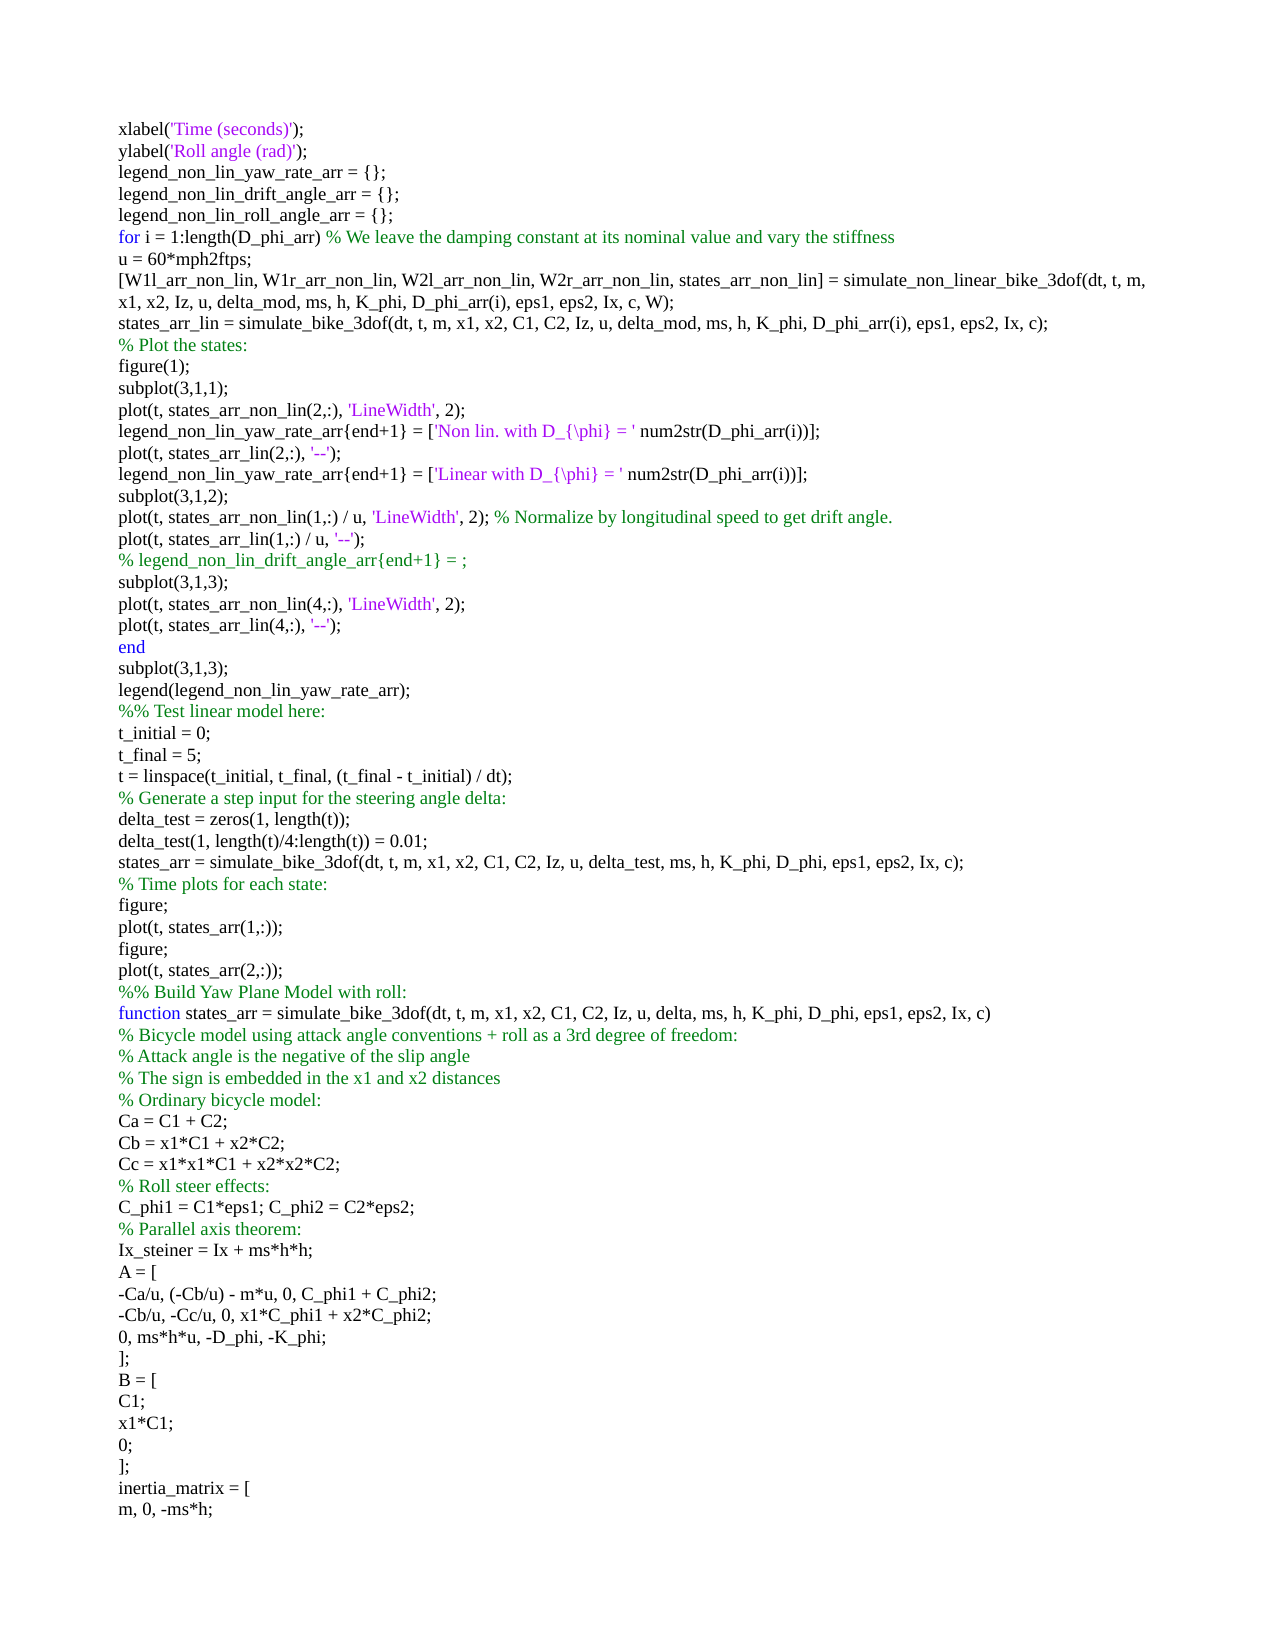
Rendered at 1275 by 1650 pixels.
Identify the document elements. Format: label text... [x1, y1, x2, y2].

text end [118, 636, 1157, 657]
text t_initial = 0; [118, 722, 1157, 743]
text states_arr_lin = simulate_bike_3dof(dt, t, m, x1, x2, C1, C2, Iz, u, delta_mod, ms, h, K_phi, D_phi_arr(i), eps1, eps2, Ix, c); [118, 312, 1157, 334]
text states_arr = simulate_bike_3dof(dt, t, m, x1, x2, C1, C2, Iz, u, delta_test, ms, h, K_phi, D_phi, eps1, eps2, Ix, c); [118, 851, 1157, 873]
text % legend_non_lin_drift_angle_arr{end+1} = ; [118, 549, 1157, 571]
text % The sign is embedded in the x1 and x2 distances [118, 1067, 1157, 1088]
text legend_non_lin_yaw_rate_arr{end+1} = ['Linear with D_{\phi} = ' num2str(D_phi_arr(i))]; [118, 463, 1157, 485]
text plot(t, states_arr_lin(2,:), '--'); [118, 442, 1157, 463]
text ]; [118, 1455, 1157, 1477]
text % Plot the states: [118, 334, 1157, 355]
text t = linspace(t_initial, t_final, (t_final - t_initial) / dt); [118, 765, 1157, 787]
text plot(t, states_arr(2,:)); [118, 959, 1157, 981]
text % Ordinary bicycle model: [118, 1088, 1157, 1110]
text delta_test = zeros(1, length(t)); [118, 808, 1157, 830]
text % Parallel axis theorem: [118, 1218, 1157, 1239]
text function states_arr = simulate_bike_3dof(dt, t, m, x1, x2, C1, C2, Iz, u, delta, ms, h, K_phi, D_phi, eps1, eps2, Ix, c) [118, 1002, 1157, 1024]
text -Ca/u, (-Cb/u) - m*u, 0, C_phi1 + C_phi2; [118, 1282, 1157, 1304]
text % Generate a step input for the steering angle delta: [118, 787, 1157, 808]
text plot(t, states_arr_lin(4,:), '--'); [118, 614, 1157, 636]
text [W1l_arr_non_lin, W1r_arr_non_lin, W2l_arr_non_lin, W2r_arr_non_lin, states_arr_non_lin] = simulate_non_linear_bike_3dof(dt, t, m, x1, x2, Iz, u, delta_mod, ms, h, K_phi, D_phi_arr(i), eps1, eps2, Ix, c, W); [118, 269, 1157, 312]
text 0, ms*h*u, -D_phi, -K_phi; [118, 1326, 1157, 1347]
text xlabel('Time (seconds)'); [118, 118, 1157, 140]
text inertia_matrix = [ [118, 1477, 1157, 1498]
text x1*C1; [118, 1412, 1157, 1433]
text Cc = x1*x1*C1 + x2*x2*C2; [118, 1153, 1157, 1175]
text legend(legend_non_lin_yaw_rate_arr); [118, 679, 1157, 700]
text % Attack angle is the negative of the slip angle [118, 1045, 1157, 1067]
text legend_non_lin_roll_angle_arr = {}; [118, 204, 1157, 226]
text subplot(3,1,1); [118, 377, 1157, 398]
text figure; [118, 937, 1157, 959]
text Cb = x1*C1 + x2*C2; [118, 1132, 1157, 1153]
text % Roll steer effects: [118, 1175, 1157, 1196]
text plot(t, states_arr_non_lin(2,:), 'LineWidth', 2); [118, 398, 1157, 420]
text B = [ [118, 1369, 1157, 1390]
text 0; [118, 1433, 1157, 1455]
text ylabel('Roll angle (rad)'); [118, 140, 1157, 161]
text plot(t, states_arr_non_lin(4,:), 'LineWidth', 2); [118, 592, 1157, 614]
text legend_non_lin_drift_angle_arr = {}; [118, 183, 1157, 204]
text C_phi1 = C1*eps1; C_phi2 = C2*eps2; [118, 1196, 1157, 1218]
text plot(t, states_arr_lin(1,:) / u, '--'); [118, 528, 1157, 549]
text %% Test linear model here: [118, 700, 1157, 722]
text % Bicycle model using attack angle conventions + roll as a 3rd degree of freedom: [118, 1024, 1157, 1045]
text %% Build Yaw Plane Model with roll: [118, 981, 1157, 1002]
text -Cb/u, -Cc/u, 0, x1*C_phi1 + x2*C_phi2; [118, 1304, 1157, 1326]
text u = 60*mph2ftps; [118, 247, 1157, 269]
text plot(t, states_arr_non_lin(1,:) / u, 'LineWidth', 2); % Normalize by longitudinal speed to get drift angle. [118, 506, 1157, 528]
text figure(1); [118, 355, 1157, 377]
text legend_non_lin_yaw_rate_arr{end+1} = ['Non lin. with D_{\phi} = ' num2str(D_phi_arr(i))]; [118, 420, 1157, 442]
text A = [ [118, 1261, 1157, 1282]
text subplot(3,1,3); [118, 571, 1157, 592]
text C1; [118, 1390, 1157, 1412]
text m, 0, -ms*h; [118, 1498, 1157, 1520]
text Ix_steiner = Ix + ms*h*h; [118, 1239, 1157, 1261]
text subplot(3,1,3); [118, 657, 1157, 679]
text figure; [118, 894, 1157, 916]
text delta_test(1, length(t)/4:length(t)) = 0.01; [118, 830, 1157, 851]
text t_final = 5; [118, 743, 1157, 765]
text ]; [118, 1347, 1157, 1369]
text plot(t, states_arr(1,:)); [118, 916, 1157, 937]
text legend_non_lin_yaw_rate_arr = {}; [118, 161, 1157, 183]
text Ca = C1 + C2; [118, 1110, 1157, 1132]
text % Time plots for each state: [118, 873, 1157, 894]
text subplot(3,1,2); [118, 485, 1157, 506]
text for i = 1:length(D_phi_arr) % We leave the damping constant at its nominal value and vary the stiffness [118, 226, 1157, 247]
